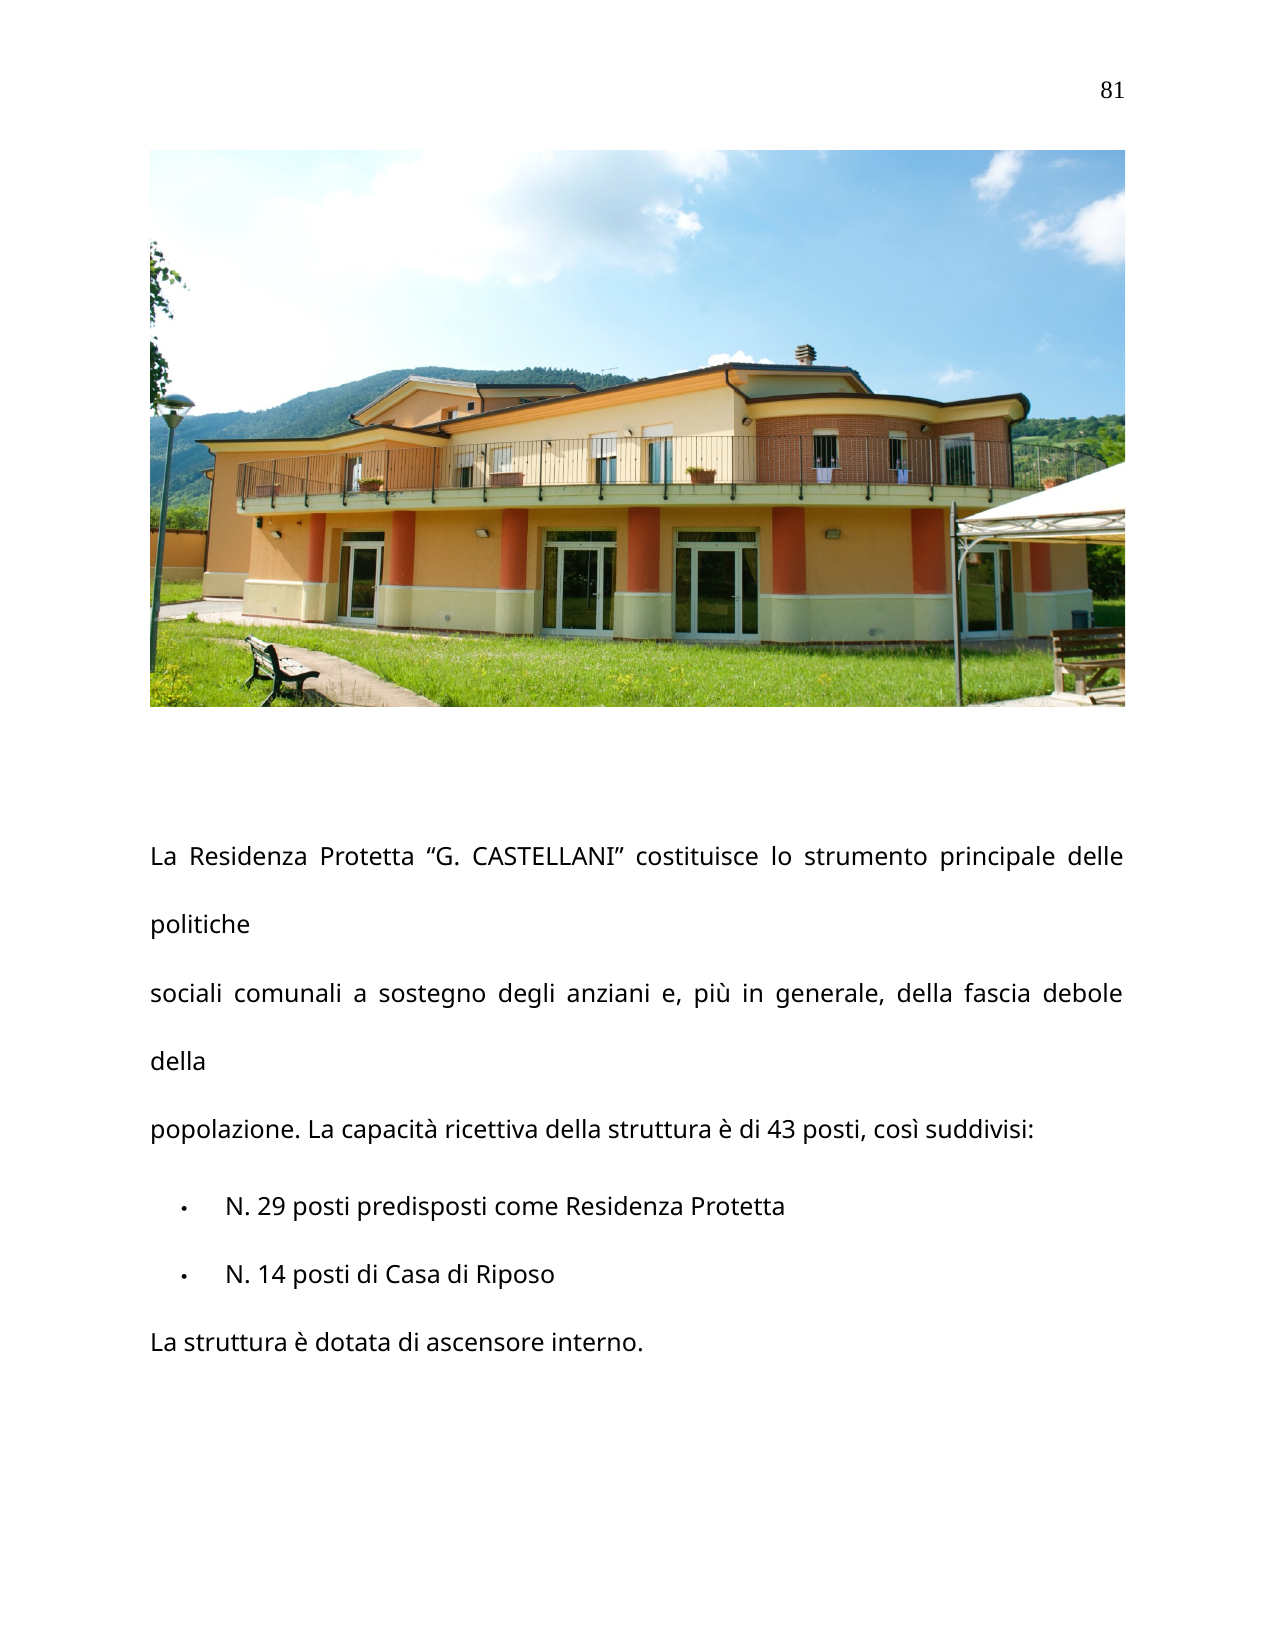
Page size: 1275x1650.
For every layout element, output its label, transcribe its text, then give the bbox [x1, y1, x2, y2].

list N. 14 posti di Casa di Riposo [187, 1257, 1125, 1291]
list N. 29 posti predisposti come Residenza Protetta [187, 1189, 1125, 1223]
text La struttura è dotata di ascensore interno. [150, 1325, 1125, 1359]
text La Residenza Protetta “G. CASTELLANI” costituisce lo strumento principale delle politiche sociali comunali a sostegno degli anziani e, più in generale, della fascia debole della popolazione. La capacità ricettiva della struttura è di 43 posti, così suddivisi: [150, 839, 1125, 1146]
